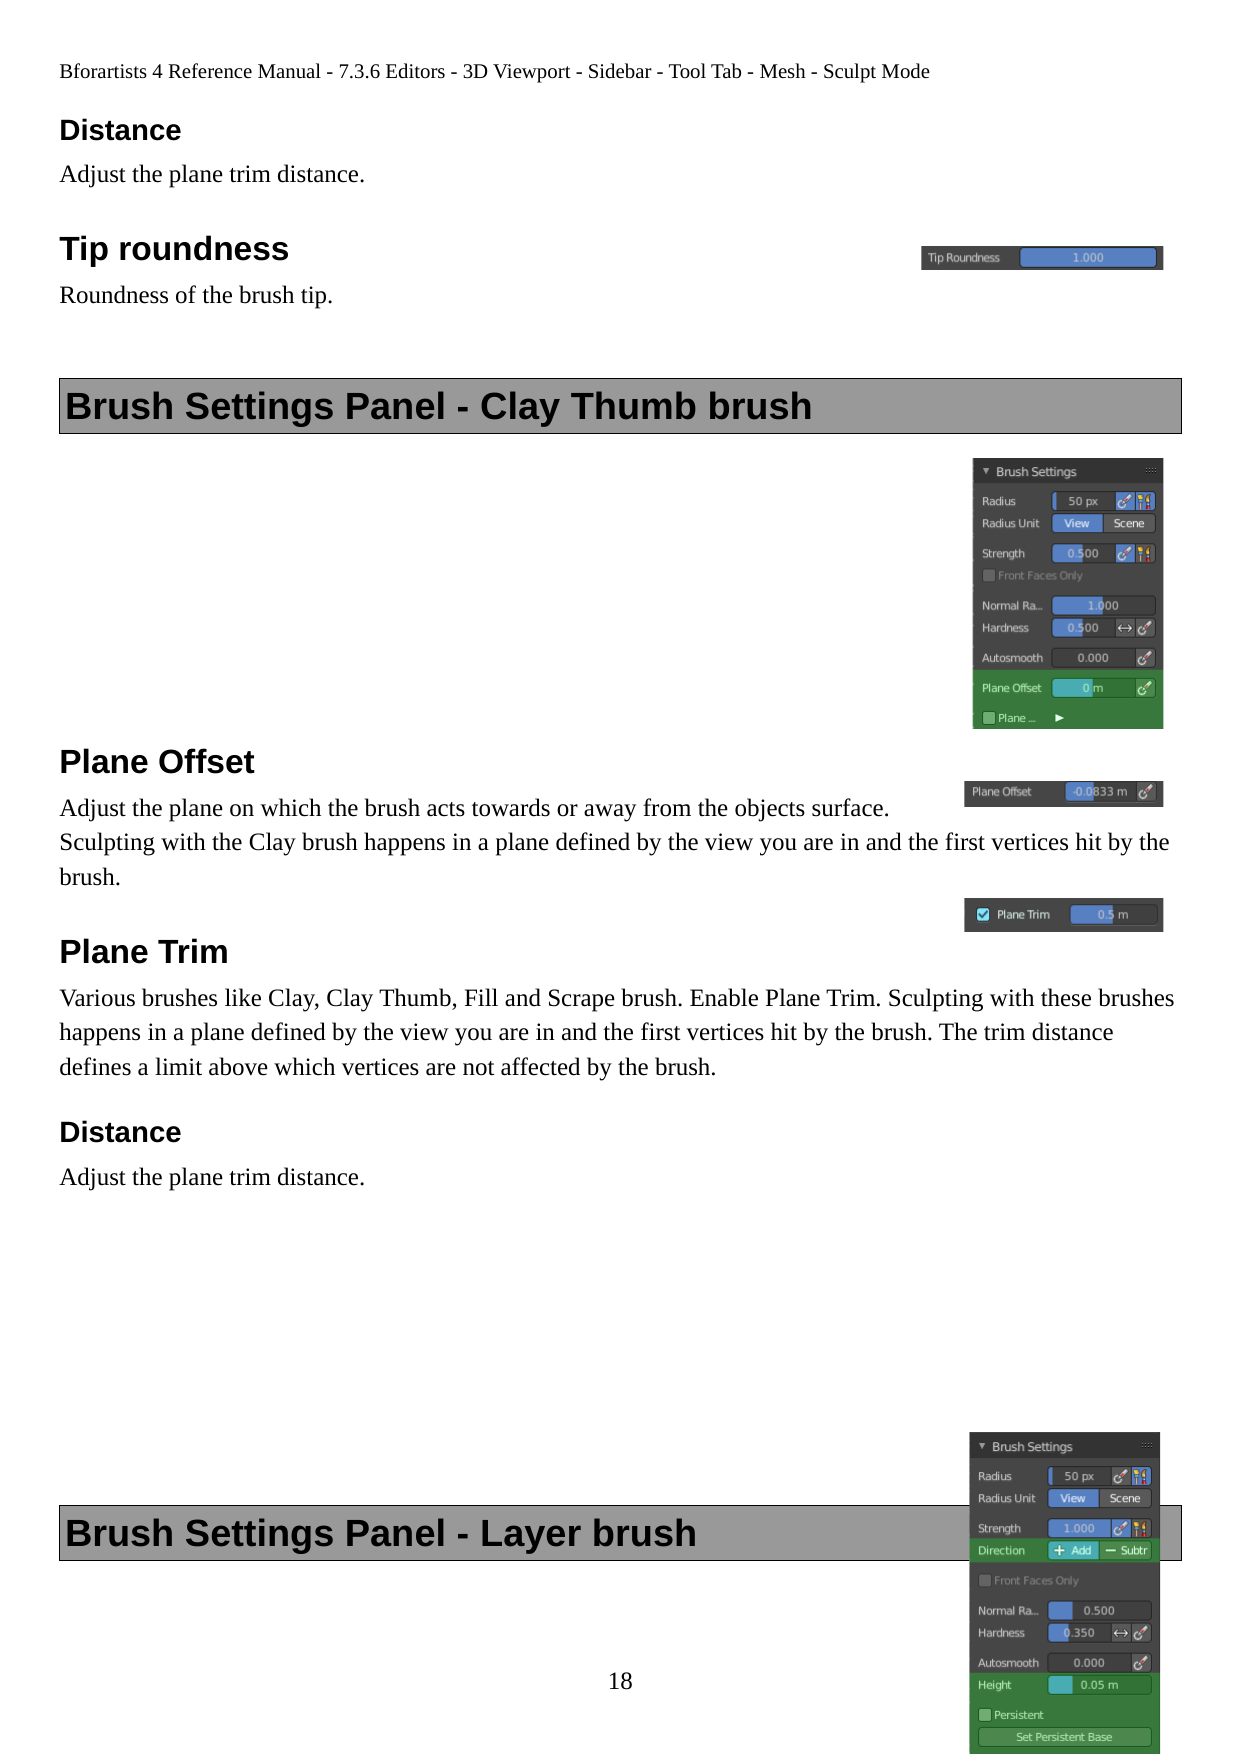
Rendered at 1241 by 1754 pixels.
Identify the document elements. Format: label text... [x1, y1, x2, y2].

text Adjust the plane on which the brush acts towards or away from the objects surface. Sculpting with the Clay brush happens in a plane defined by the view you are in and the first vertices hit by the brush. [59, 793, 1181, 891]
subtitle Distance [59, 113, 1181, 146]
subtitle Tip roundness [59, 229, 1181, 267]
table_header Brush Settings Panel - Clay Thumb brush [60, 379, 1181, 433]
picture [969, 1432, 1160, 1754]
table_header [1160, 1506, 1181, 1560]
picture [972, 458, 1164, 729]
table_header Brush Settings Panel - Layer brush [60, 1506, 969, 1560]
picture [964, 781, 1164, 807]
picture [921, 246, 1164, 270]
text Adjust the plane trim distance. [59, 1162, 1181, 1190]
text Roundness of the brush tip. [59, 280, 1181, 309]
text Various brushes like Clay, Clay Thumb, Fill and Scrape brush. Enable Plane Trim. Sculpting with these brushes happens in a plane defined by the view you are in and the first vertices hit by the brush. The trim distance defines a limit above which vertices are not affected by the brush. [59, 983, 1181, 1081]
subtitle Plane Offset [59, 742, 1181, 780]
picture [964, 898, 1164, 932]
subtitle Plane Trim [59, 932, 1181, 970]
subtitle Distance [59, 1115, 1181, 1149]
text Adjust the plane trim distance. [59, 159, 1181, 188]
